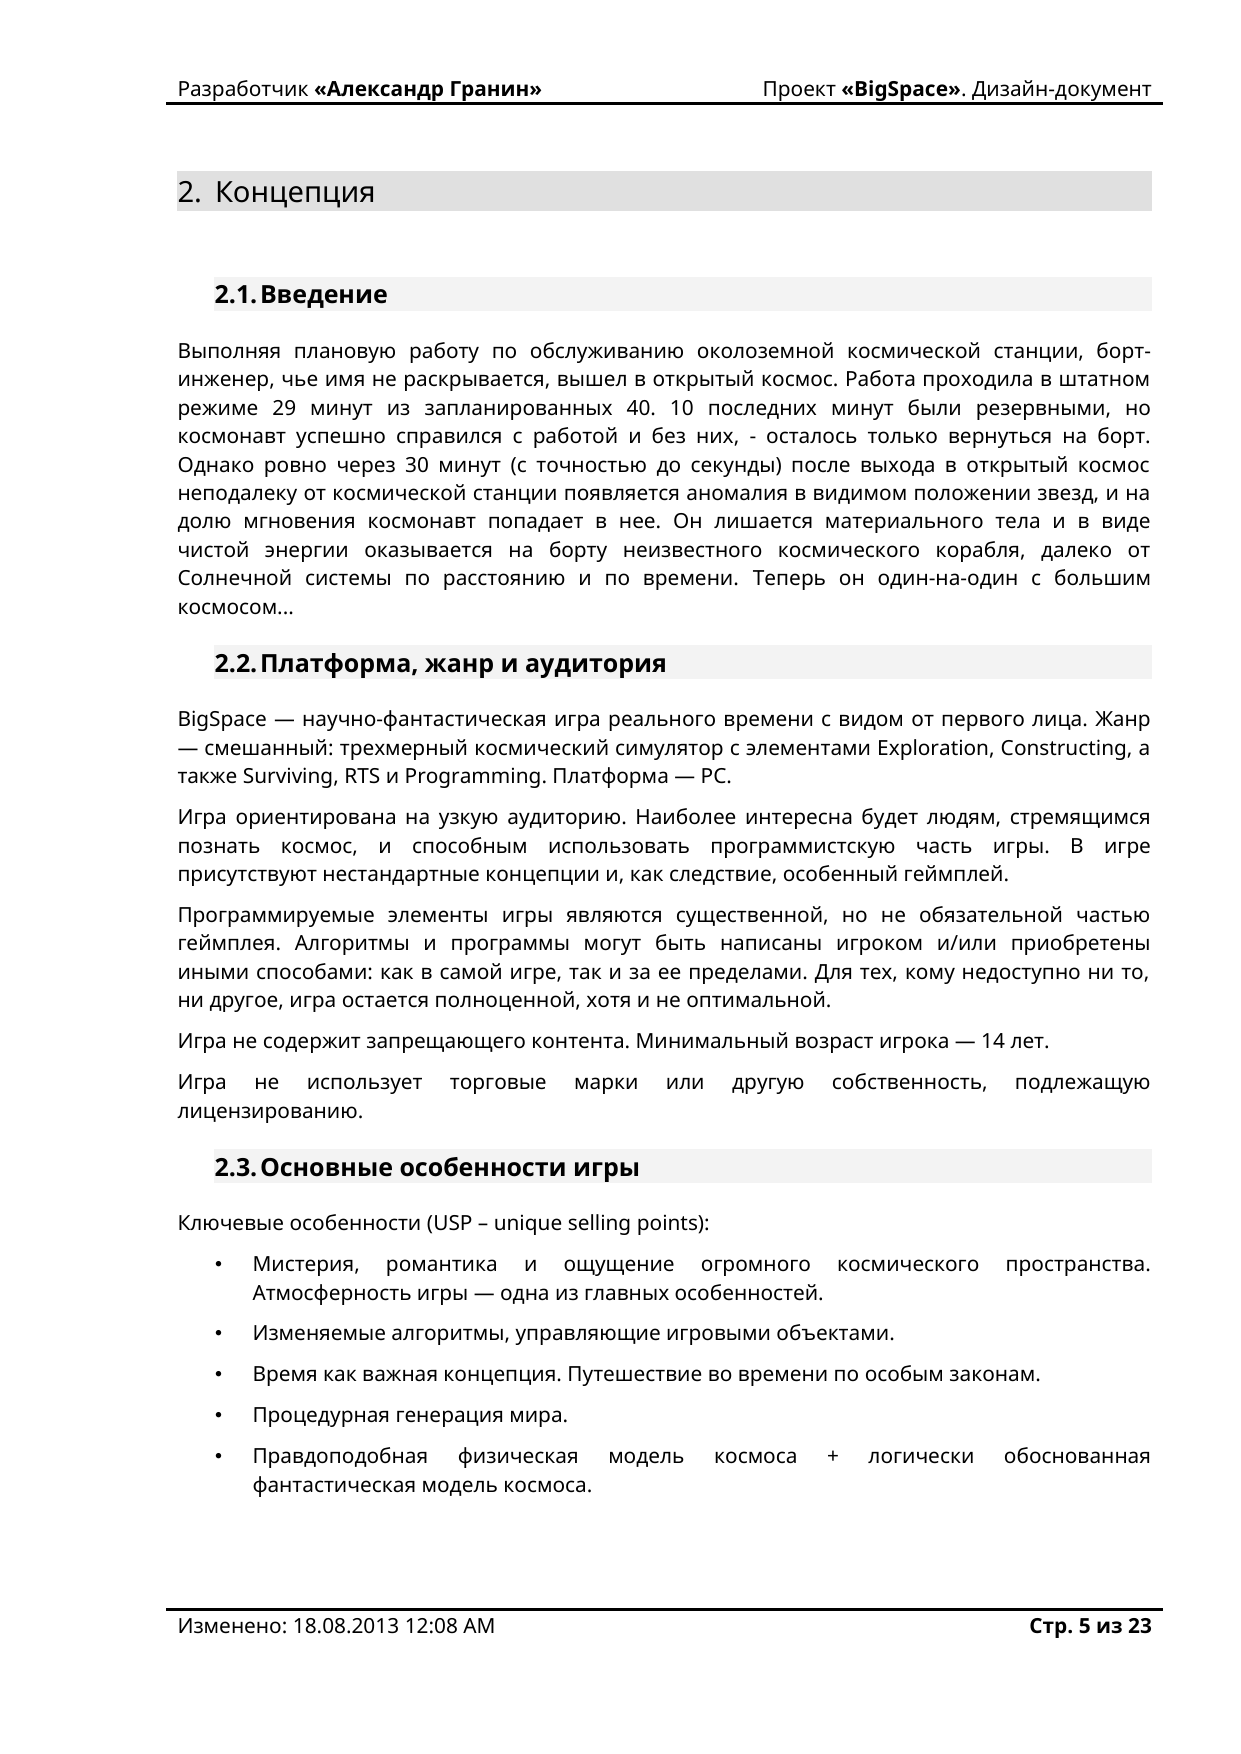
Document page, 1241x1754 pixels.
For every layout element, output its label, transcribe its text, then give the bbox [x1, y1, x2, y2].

list Время как важная концепция. Путешествие во времени по особым законам. [215, 1359, 1152, 1388]
text Игра не использует торговые марки или другую собственность, подлежащую лицензированию. [177, 1067, 1152, 1124]
list Процедурная генерация мира. [215, 1400, 1152, 1429]
text Ключевые особенности (USP – unique selling points): [177, 1208, 1152, 1237]
subtitle Основные особенности игры [214, 1149, 1152, 1183]
subtitle Концепция [177, 171, 1152, 211]
list Изменяемые алгоритмы, управляющие игровыми объектами. [215, 1318, 1152, 1347]
subtitle Введение [214, 277, 1152, 311]
list Мистерия, романтика и ощущение огромного космического пространства. Атмосферность игры — одна из главных особенностей. [215, 1249, 1152, 1306]
text Программируемые элементы игры являются существенной, но не обязательной частью геймплея. Алгоритмы и программы могут быть написаны игроком и/или приобретены иными способами: как в самой игре, так и за ее пределами. Для тех, кому недоступно ни то, ни другое, игра остается полноценной, хотя и не оптимальной. [177, 900, 1152, 1014]
list Правдоподобная физическая модель космоса + логически обоснованная фантастическая модель космоса. [215, 1441, 1152, 1498]
text Игра ориентирована на узкую аудиторию. Наиболее интересна будет людям, стремящимся познать космос, и способным использовать программистскую часть игры. В игре присутствуют нестандартные концепции и, как следствие, особенный геймплей. [177, 802, 1152, 888]
text Игра не содержит запрещающего контента. Минимальный возраст игрока — 14 лет. [177, 1026, 1152, 1055]
subtitle Платформа, жанр и аудитория [214, 645, 1152, 679]
text Выполняя плановую работу по обслуживанию околоземной космической станции, борт-инженер, чье имя не раскрывается, вышел в открытый космос. Работа проходила в штатном режиме 29 минут из запланированных 40. 10 последних минут были резервными, но космонавт успешно справился с работой и без них, - осталось только вернуться на борт. Однако ровно через 30 минут (с точностью до секунды) после выхода в открытый космос неподалеку от космической станции появляется аномалия в видимом положении звезд, и на долю мгновения космонавт попадает в нее. Он лишается материального тела и в виде чистой энергии оказывается на борту неизвестного космического корабля, далеко от Солнечной системы по расстоянию и по времени. Теперь он один-на-один с большим космосом... [177, 336, 1152, 620]
text BigSpace — научно-фантастическая игра реального времени с видом от первого лица. Жанр — смешанный: трехмерный космический симулятор с элементами Exploration, Constructing, а также Surviving, RTS и Programming. Платформа — PC. [177, 704, 1152, 790]
